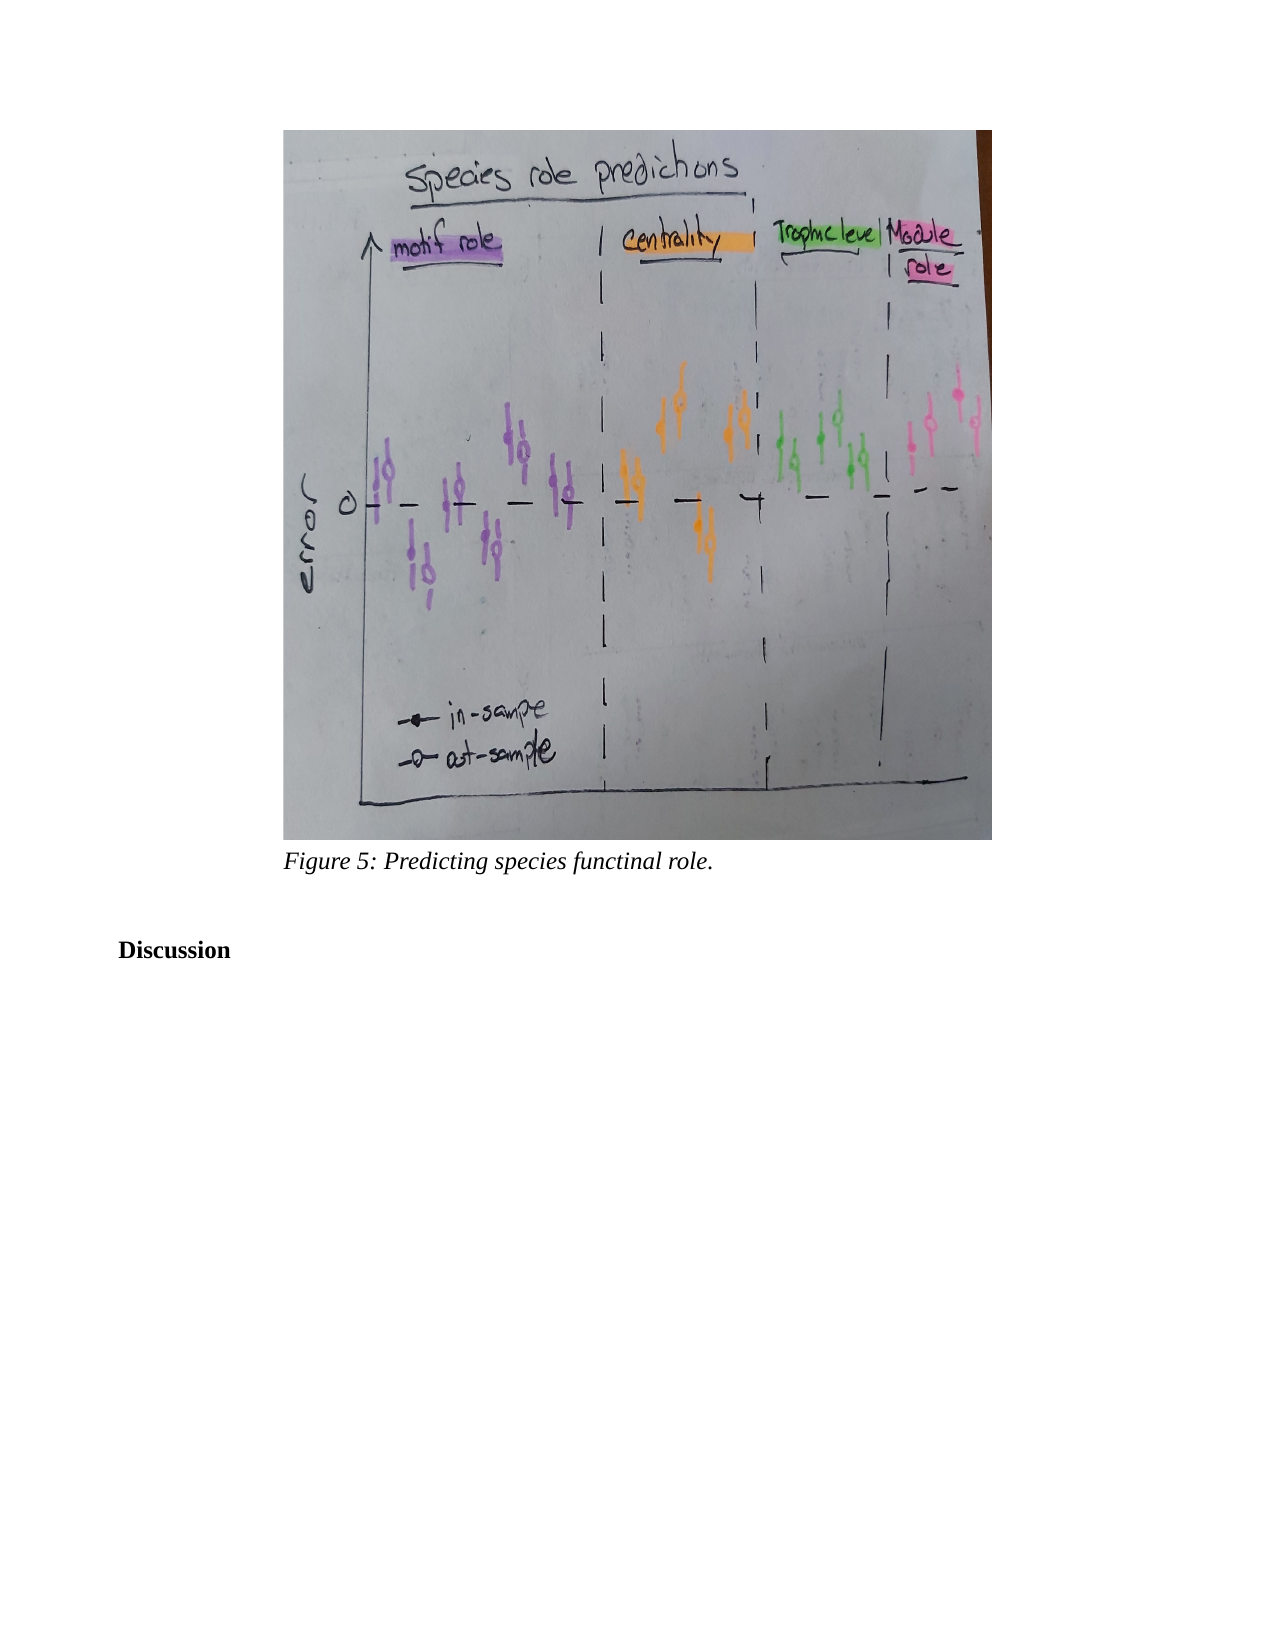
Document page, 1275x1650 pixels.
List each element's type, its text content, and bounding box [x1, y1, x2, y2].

text Figure 5: Predicting species functinal role. [283, 840, 992, 874]
text Discussion [118, 936, 1157, 964]
picture [283, 130, 992, 840]
